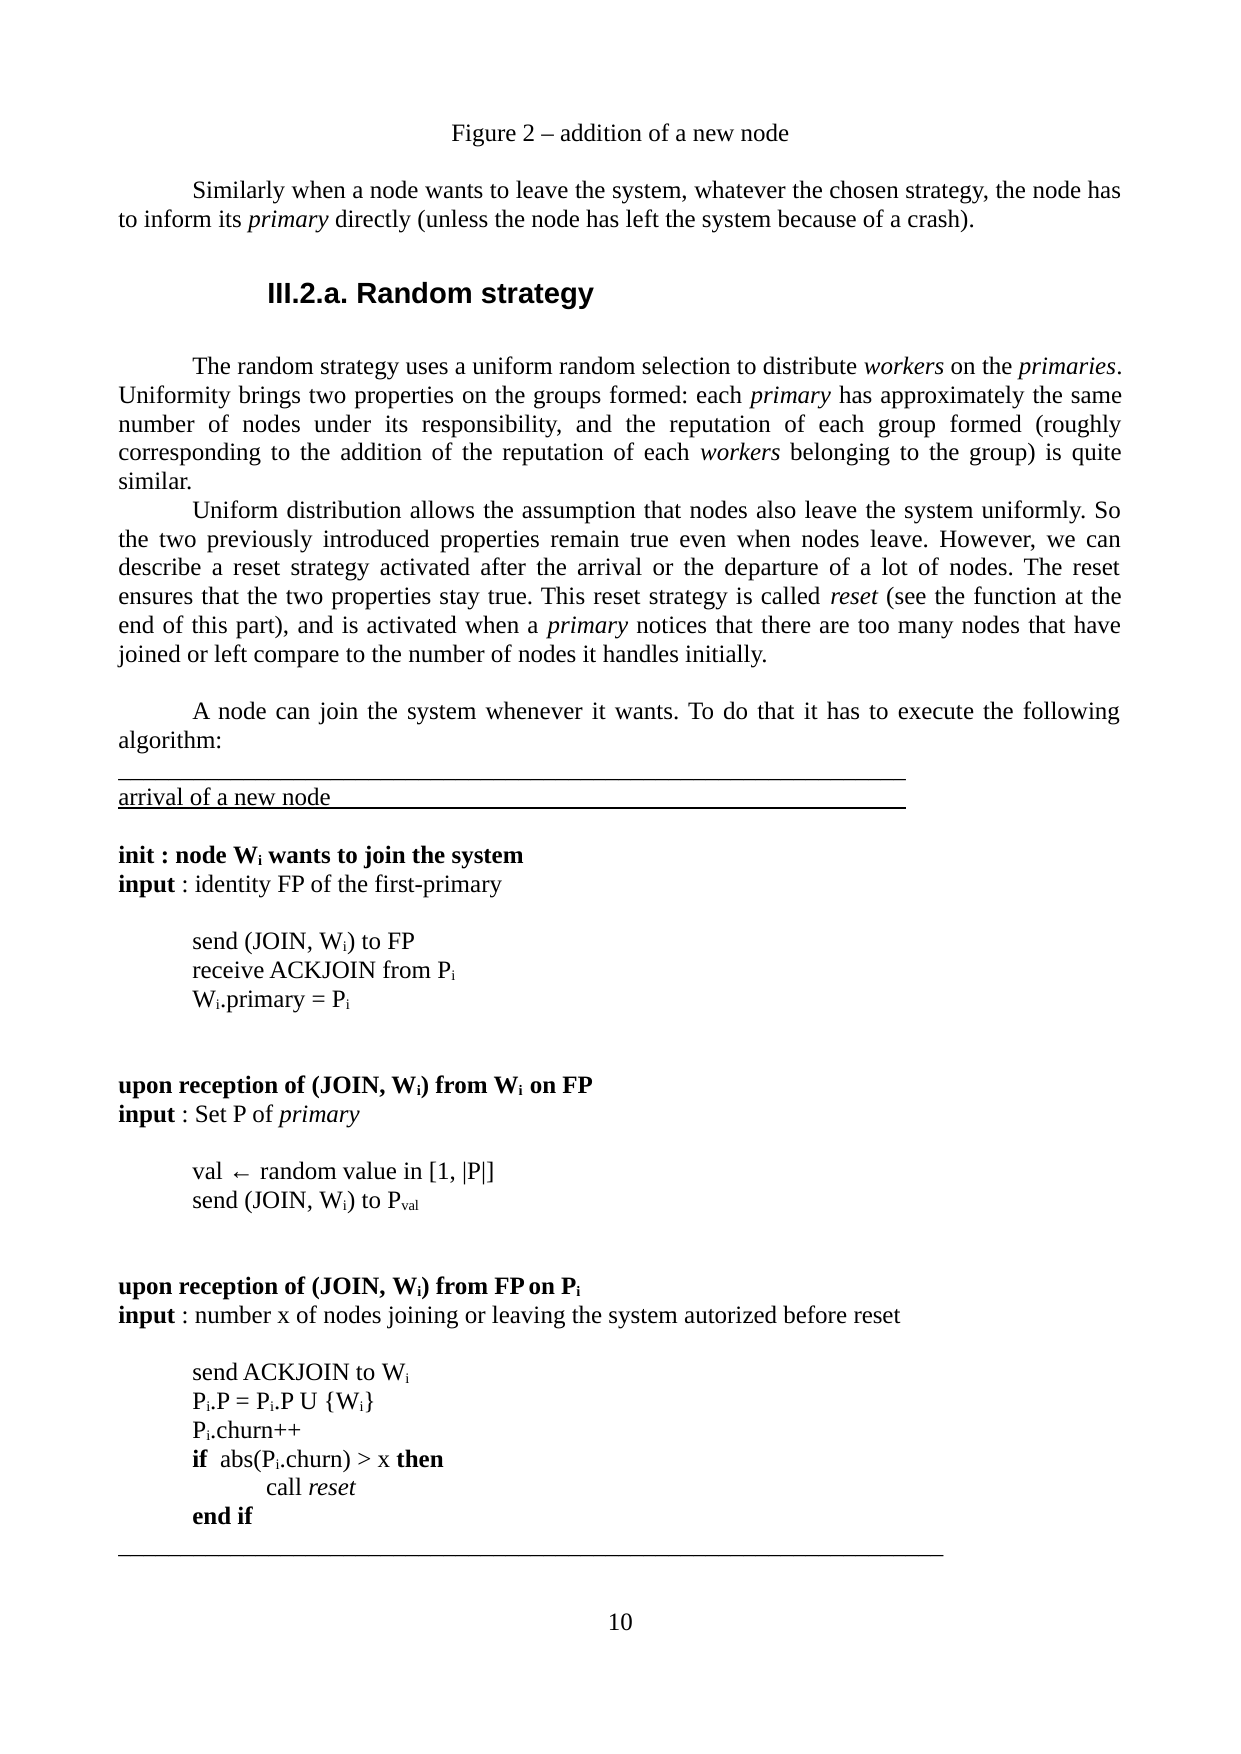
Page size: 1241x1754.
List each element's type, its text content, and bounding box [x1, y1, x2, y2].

text A node can join the system whenever it wants. To do that it has to execute the following algorithm: [118, 696, 1122, 754]
text Pi.P = Pi.P U {Wi} [118, 1386, 1122, 1415]
text end if [118, 1501, 1122, 1530]
text Uniform distribution allows the assumption that nodes also leave the system uniformly. So the two previously introduced properties remain true even when nodes leave. However, we can describe a reset strategy activated after the arrival or the departure of a lot of nodes. The reset ensures that the two properties stay true. This reset strategy is called reset (see the function at the end of this part), and is activated when a primary notices that there are too many nodes that have joined or left compare to the number of nodes it handles initially. [118, 495, 1122, 667]
text send (JOIN, Wi) to Pval [118, 1185, 1122, 1214]
text receive ACKJOIN from Pi [118, 955, 1122, 984]
text Figure 2 – addition of a new node [118, 118, 1122, 147]
text upon reception of (JOIN, Wi) from Wi on FP [118, 1070, 1122, 1099]
text Pi.churn++ [118, 1415, 1122, 1444]
text send ACKJOIN to Wi [118, 1357, 1122, 1386]
text The random strategy uses a uniform random selection to distribute workers on the primaries. Uniformity brings two properties on the groups formed: each primary has approximately the same number of nodes under its responsibility, and the reputation of each group formed (roughly corresponding to the addition of the reputation of each workers belonging to the group) is quite similar. [118, 351, 1122, 495]
text call reset [118, 1472, 1122, 1501]
text arrival of a new node [118, 782, 1122, 811]
text input : number x of nodes joining or leaving the system autorized before reset [118, 1300, 1122, 1329]
text __________________________________________________________________ [118, 1530, 1122, 1559]
text val ← random value in [1, |P|] [118, 1156, 1122, 1185]
text send (JOIN, Wi) to FP [118, 926, 1122, 955]
subtitle III.2.a. Random strategy [118, 276, 1122, 310]
text Similarly when a node wants to leave the system, whatever the chosen strategy, the node has to inform its primary directly (unless the node has left the system because of a crash). [118, 176, 1122, 233]
text Wi.primary = Pi [118, 984, 1122, 1012]
text init : node Wi wants to join the system [118, 840, 1122, 869]
text if abs(Pi.churn) > x then [118, 1444, 1122, 1472]
text upon reception of (JOIN, Wi) from FP on Pi [118, 1271, 1122, 1300]
text _______________________________________________________________ [118, 754, 1122, 782]
text input : identity FP of the first-primary [118, 869, 1122, 897]
text input : Set P of primary [118, 1099, 1122, 1127]
